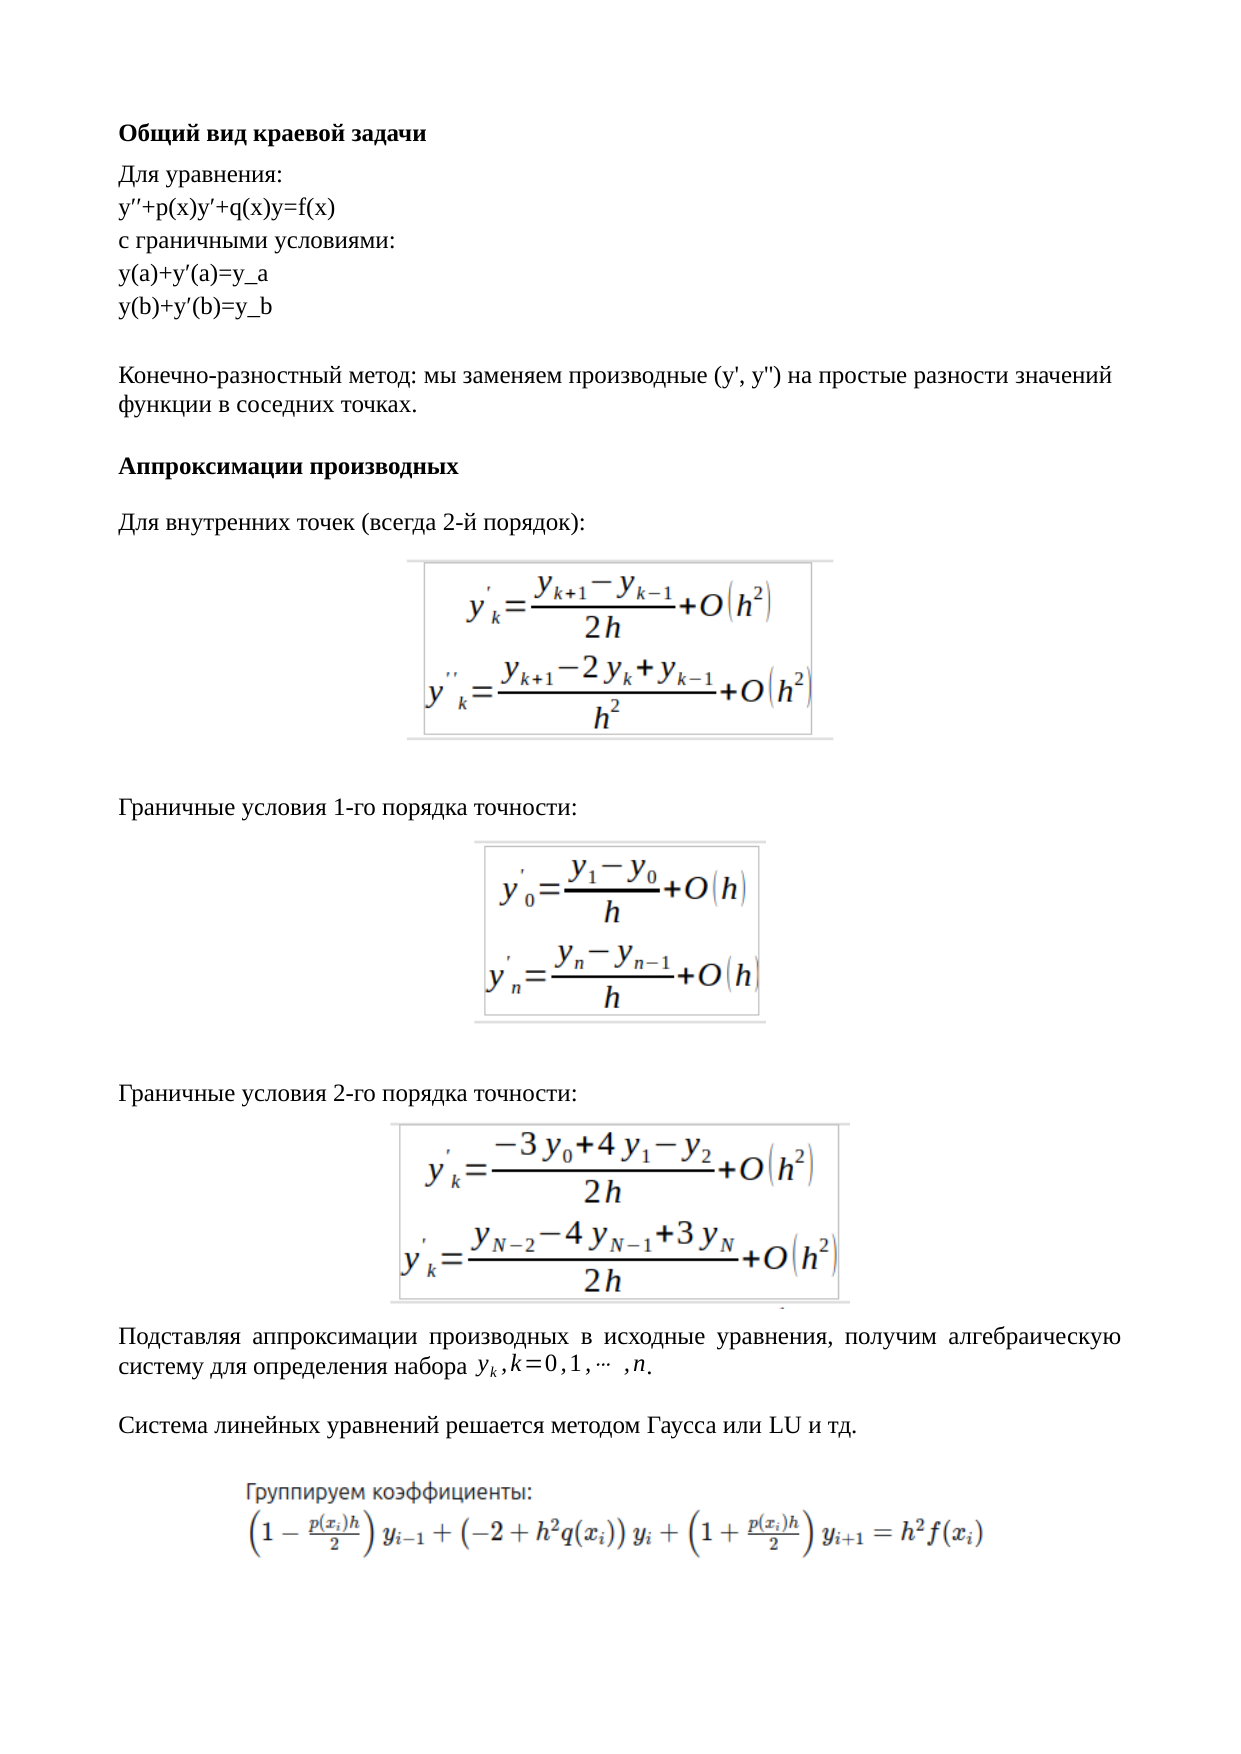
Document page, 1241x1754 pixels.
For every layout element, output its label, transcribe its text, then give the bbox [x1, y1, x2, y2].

picture [474, 833, 766, 1030]
picture [390, 1119, 850, 1309]
picture [406, 547, 834, 744]
subtitle Граничные условия 1-го порядка точности: [118, 792, 1122, 821]
subtitle Аппроксимации производных [118, 451, 1122, 479]
text Система линейных уравнений решается методом Гаусса или LU и тд. [118, 1410, 1122, 1438]
subtitle Граничные условия 2-го порядка точности: [118, 1078, 1122, 1107]
picture [237, 1467, 1003, 1573]
subtitle Конечно-разностный метод: мы заменяем производные (y', y'') на простые разности значений функции в соседних точках. [118, 360, 1122, 417]
text Подставляя аппроксимации производных в исходные уравнения, получим алгебраическую систему для определения набора . [118, 1321, 1122, 1381]
text Для уравнения: y′′+p(x)y′+q(x)y=f(x) с граничными условиями: y(a)+y′(a)=y_a​ y(b)+y′(b)=y_b [118, 159, 1122, 320]
subtitle Общий вид краевой задачи [118, 118, 1122, 147]
subtitle Для внутренних точек (всегда 2-й порядок): [118, 507, 1122, 535]
